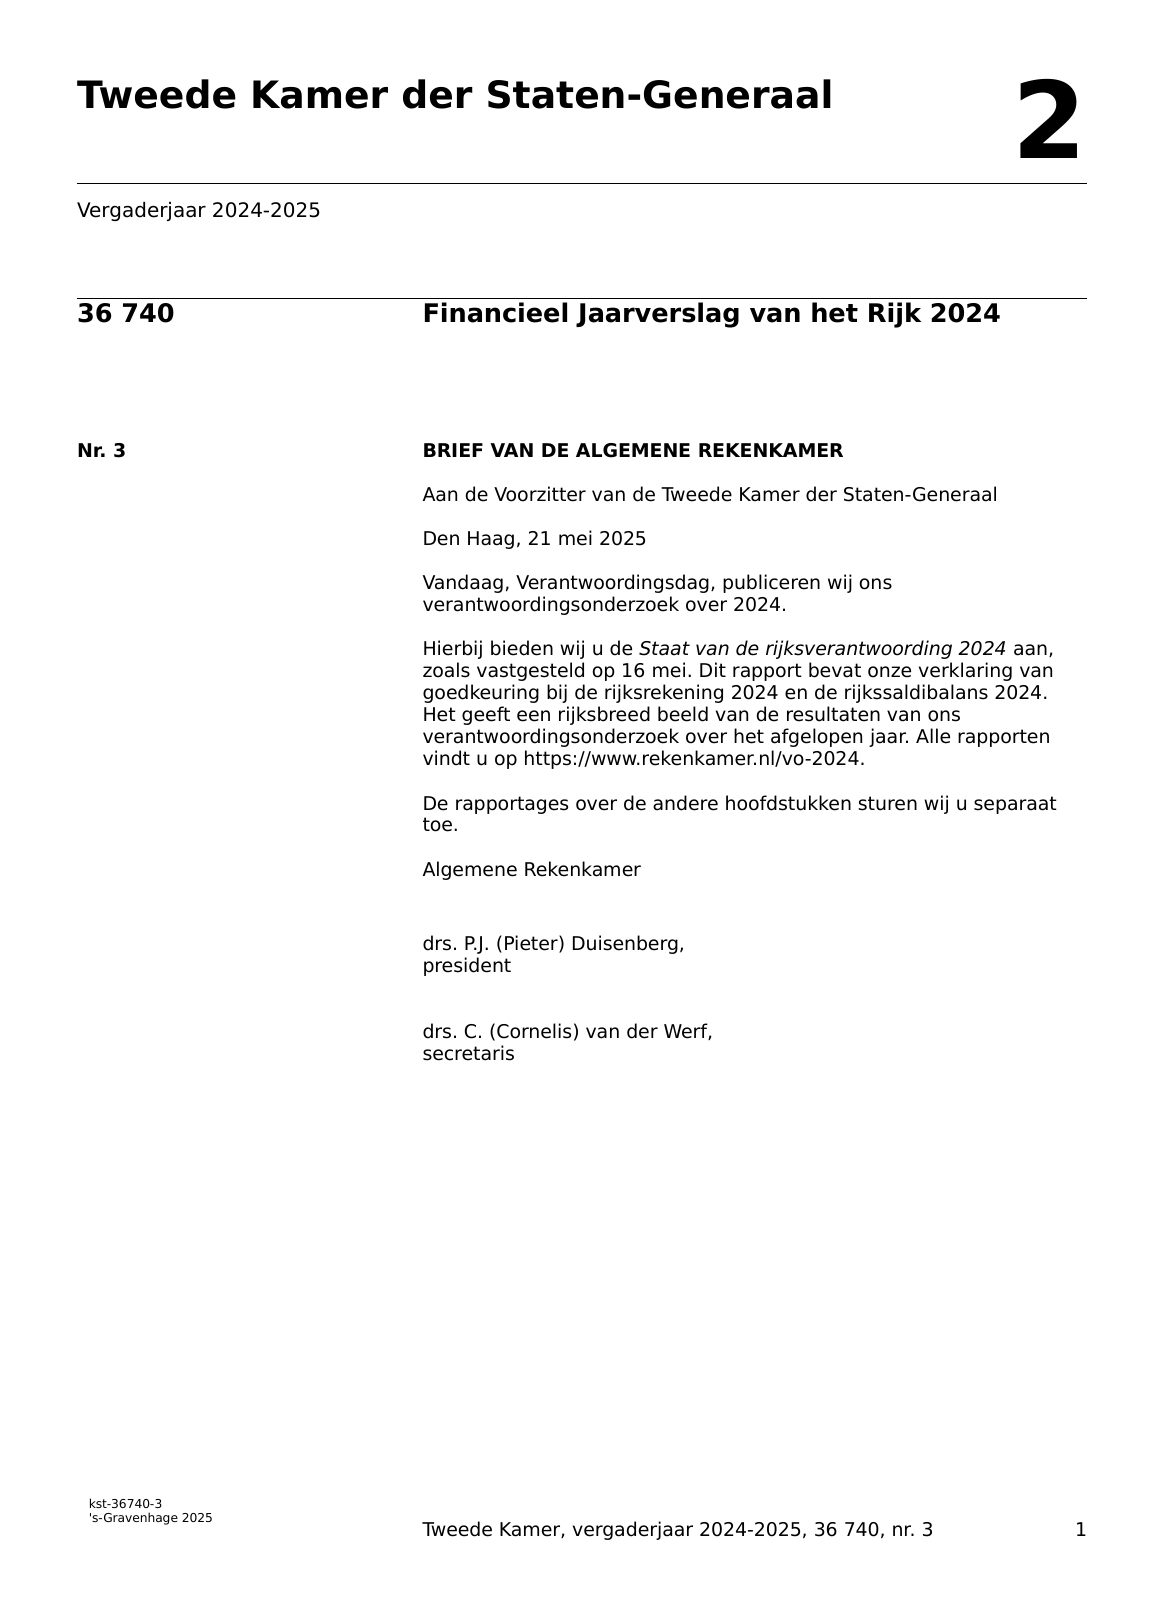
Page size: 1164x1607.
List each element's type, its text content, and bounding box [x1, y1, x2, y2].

subtitle Nr. 3 BRIEF VAN DE ALGEMENE REKENKAMER [77, 440, 1087, 462]
text Aan de Voorzitter van de Tweede Kamer der Staten-Generaal [422, 484, 1087, 506]
text kst-36740-3 [88, 1497, 323, 1511]
text De rapportages over de andere hoofdstukken sturen wij u separaat toe. [422, 792, 1087, 836]
text drs. C. (Cornelis) van der Werf, secretaris [422, 999, 1087, 1064]
text drs. P.J. (Pieter) Duisenberg, president [422, 911, 1087, 976]
text Vandaag, Verantwoordingsdag, publiceren wij ons verantwoordingsonderzoek over 2024. [422, 572, 1087, 616]
text Hierbij bieden wij u de Staat van de rijksverantwoording 2024 aan, zoals vastgesteld op 16 mei. Dit rapport bevat onze verklaring van goedkeuring bij de rijksrekening 2024 en de rijkssaldibalans 2024. Het geeft een rijksbreed beeld van de resultaten van ons verantwoordingsonderzoek over het afgelopen jaar. Alle rapporten vindt u op https://www.rekenkamer.nl/vo-2024. [422, 638, 1087, 770]
text Den Haag, 21 mei 2025 [422, 528, 1087, 550]
table_header Tweede Kamer der Staten-Generaal [77, 59, 886, 183]
text Algemene Rekenkamer [422, 858, 1087, 881]
subtitle 36 740 Financieel Jaarverslag van het Rijk 2024 [77, 299, 1087, 329]
text 's-Gravenhage 2025 [88, 1511, 323, 1525]
table_header 2 [886, 59, 1087, 183]
table_cell Vergaderjaar 2024-2025 [77, 184, 1087, 298]
